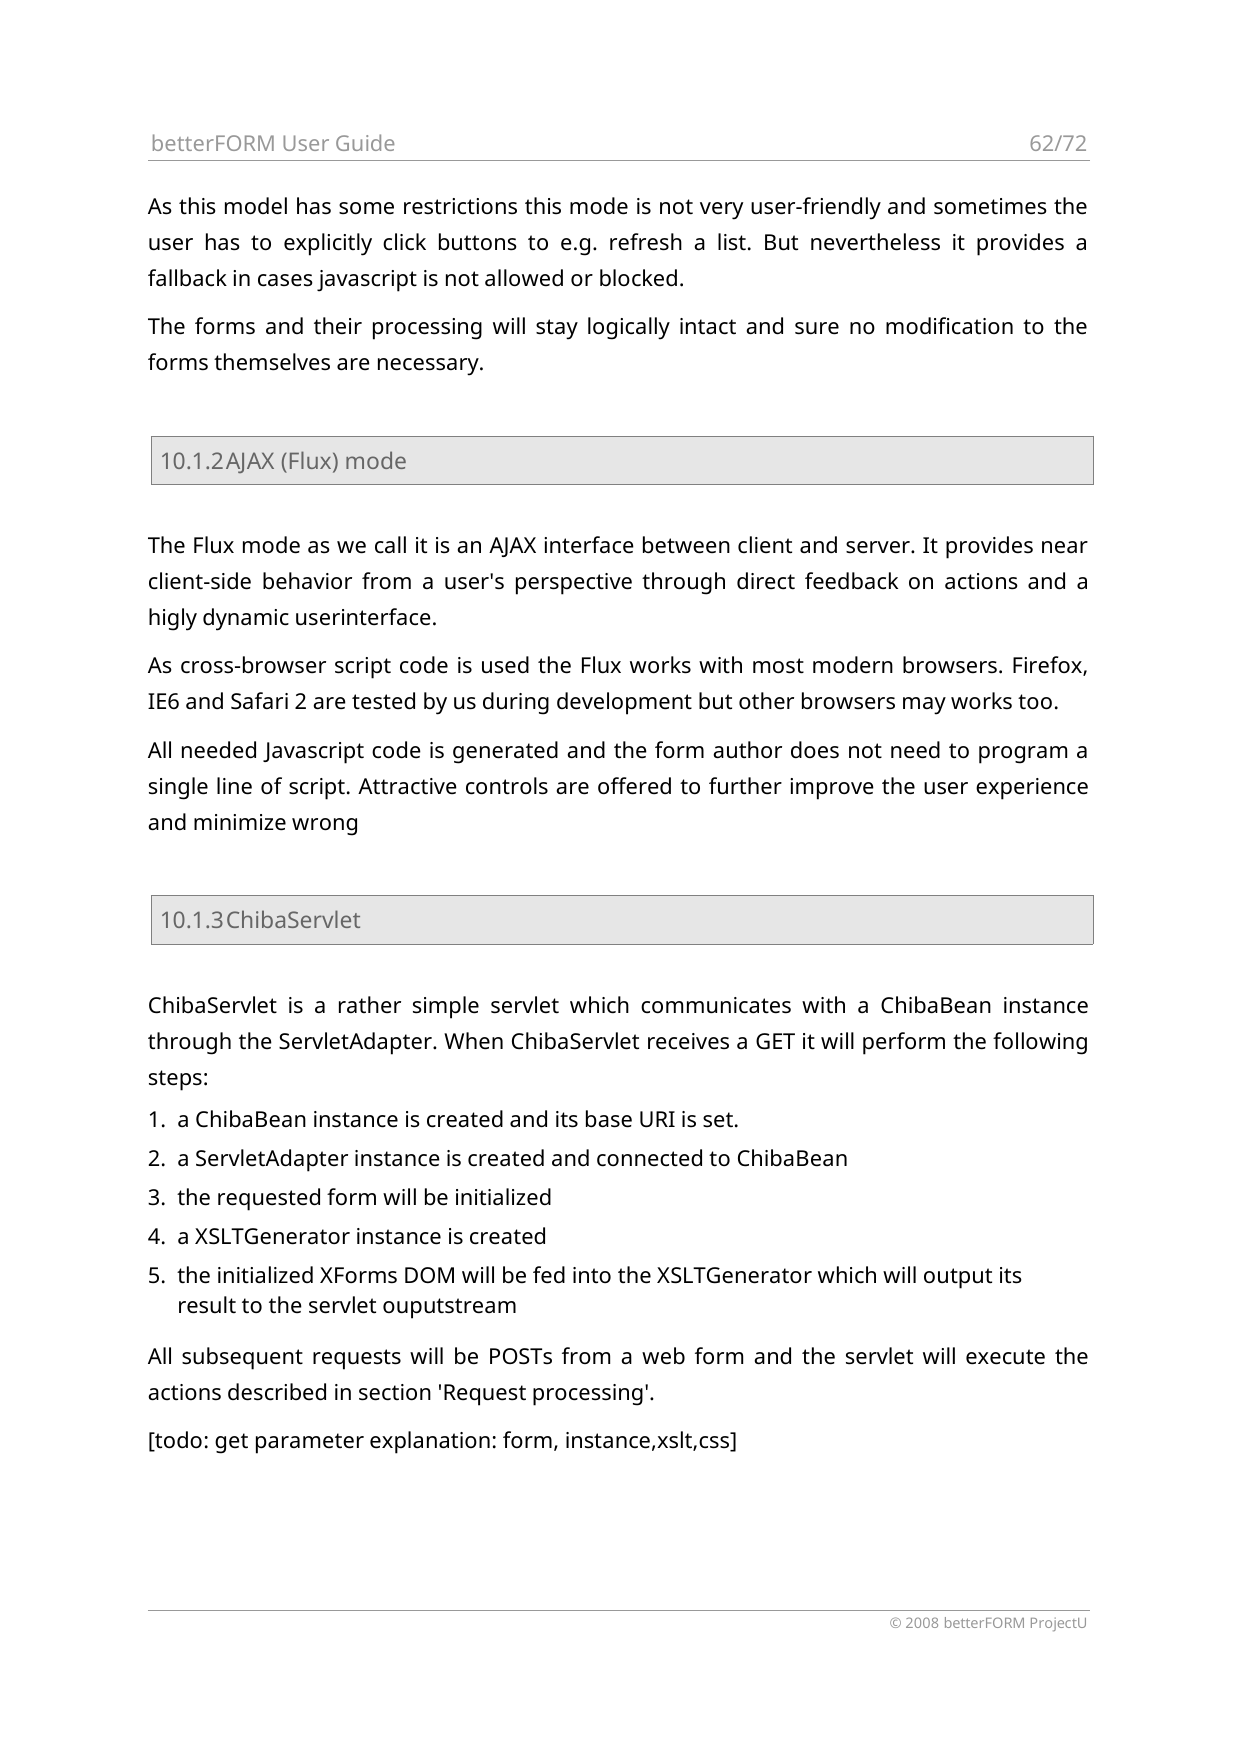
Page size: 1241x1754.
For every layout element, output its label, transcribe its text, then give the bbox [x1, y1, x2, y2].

text The forms and their processing will stay logically intact and sure no modification to the forms themselves are necessary. [148, 311, 1090, 377]
list a XSLTGenerator instance is created [148, 1221, 1032, 1251]
list the requested form will be initialized [148, 1182, 1032, 1212]
list a ChibaBean instance is created and its base URI is set. [148, 1104, 1032, 1134]
text All needed Javascript code is generated and the form author does not need to program a single line of script. Attractive controls are offered to further improve the user experience and minimize wrong [148, 735, 1090, 837]
text All subsequent requests will be POSTs from a web form and the servlet will execute the actions described in section 'Request processing'. [148, 1341, 1090, 1407]
text As cross-browser script code is used the Flux works with most modern browsers. Firefox, IE6 and Safari 2 are tested by us during development but other browsers may works too. [148, 650, 1090, 716]
subtitle ChibaServlet [152, 896, 1093, 944]
text The Flux mode as we call it is an AJAX interface between client and server. It provides near client-side behavior from a user's perspective through direct feedback on actions and a higly dynamic userinterface. [148, 530, 1090, 632]
text ChibaServlet is a rather simple servlet which communicates with a ChibaBean instance through the ServletAdapter. When ChibaServlet receives a GET it will perform the following steps: [148, 990, 1090, 1092]
text As this model has some restrictions this mode is not very user-friendly and sometimes the user has to explicitly click buttons to e.g. refresh a list. But nevertheless it provides a fallback in cases javascript is not allowed or blocked. [148, 191, 1090, 292]
list a ServletAdapter instance is created and connected to ChibaBean [148, 1143, 1032, 1173]
list the initialized XForms DOM will be fed into the XSLTGenerator which will output its result to the servlet ouputstream [148, 1260, 1032, 1320]
subtitle AJAX (Flux) mode [152, 437, 1093, 484]
text [todo: get parameter explanation: form, instance,xslt,css] [148, 1425, 1090, 1455]
